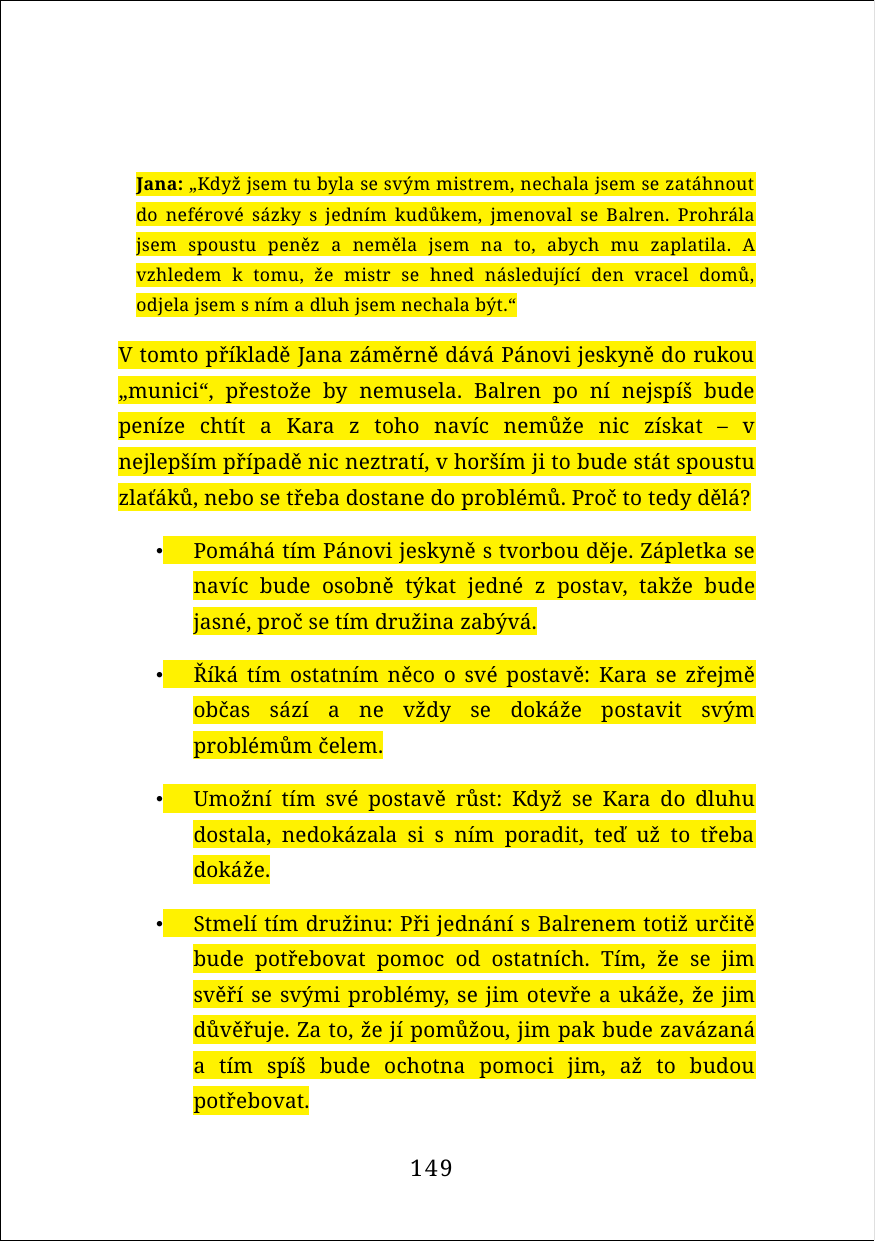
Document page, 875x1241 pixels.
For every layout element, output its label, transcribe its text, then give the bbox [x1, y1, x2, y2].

text V tomto příkladě Jana záměrně dává Pánovi jeskyně do rukou „munici“, přestože by nemusela. Balren po ní nejspíš bude peníze chtít a Kara z toho navíc nemůže nic získat – v nejlepším případě nic neztratí, v horším ji to bude stát spoustu zlaťáků, nebo se třeba dostane do problémů. Proč to tedy dělá? [118, 341, 756, 511]
list Říká tím ostatním něco o své postavě: Kara se zřejmě občas sází a ne vždy se dokáže postavit svým problémům čelem. [156, 660, 756, 759]
text Jana: „Když jsem tu byla se svým mistrem, nechala jsem se zatáhnout do neférové sázky s jedním kudůkem, jmenoval se Balren. Prohrála jsem spoustu peněz a neměla jsem na to, abych mu zaplatila. A vzhledem k tomu, že mistr se hned následující den vracel domů, odjela jsem s ním a dluh jsem nechala být.“ [136, 172, 756, 317]
list Pomáhá tím Pánovi jeskyně s tvorbou děje. Zápletka se navíc bude osobně týkat jedné z postav, takže bude jasné, proč se tím družina zabývá. [156, 536, 756, 635]
list Umožní tím své postavě růst: Když se Kara do dluhu dostala, nedokázala si s ním poradit, teď už to třeba dokáže. [156, 784, 756, 884]
list Stmelí tím družinu: Při jednání s Balrenem totiž určitě bude potřebovat pomoc od ostatních. Tím, že se jim svěří se svými problémy, se jim otevře a ukáže, že jim důvěřuje. Za to, že jí pomůžou, jim pak bude zavázaná a tím spíš bude ochotna pomoci jim, až to budou potřebovat. [156, 909, 756, 1115]
